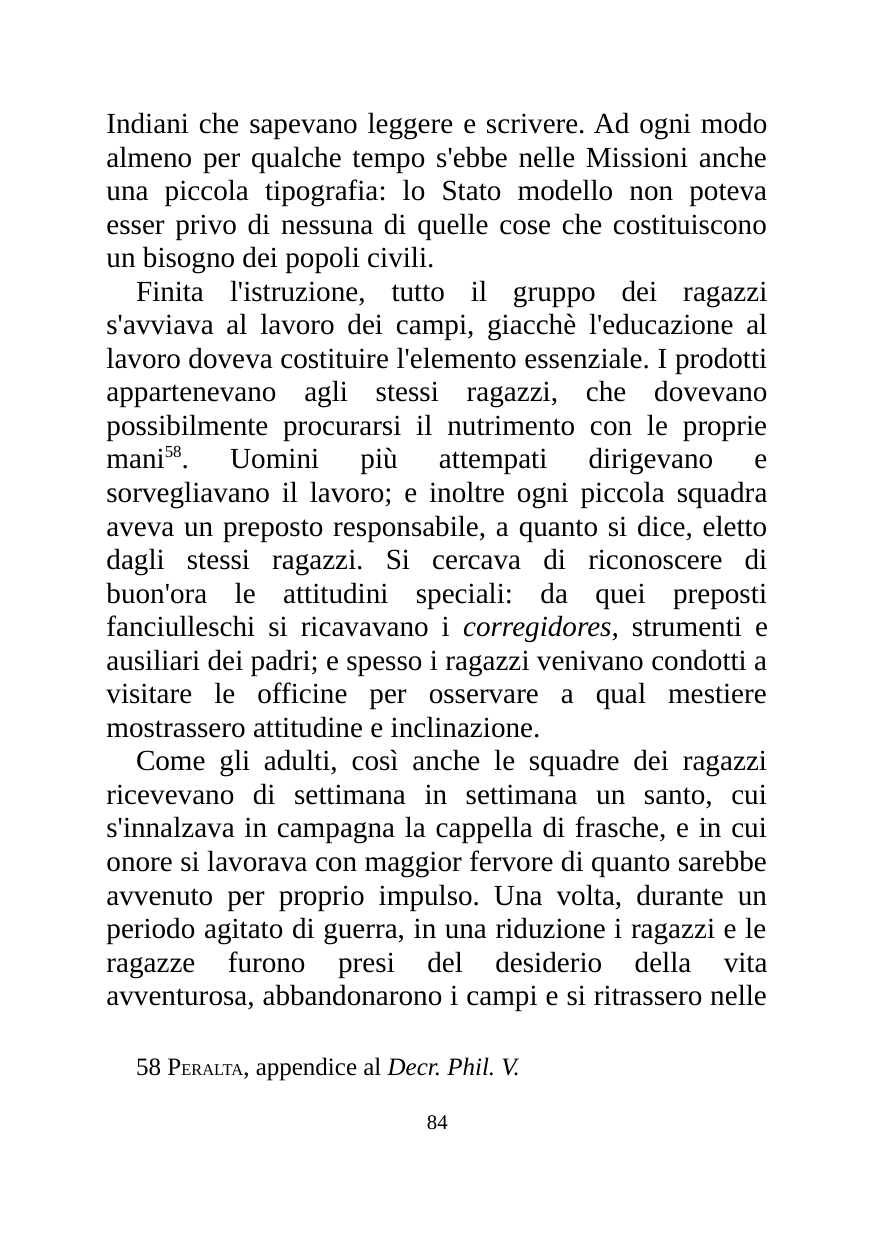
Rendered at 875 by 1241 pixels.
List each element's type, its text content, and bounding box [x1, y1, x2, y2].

text Peralta, appendice al Decr. Phil. V. [106, 1052, 768, 1080]
text Come gli adulti, così anche le squadre dei ragazzi ricevevano di settimana in settimana un santo, cui s'innalzava in campagna la cappella di frasche, e in cui onore si lavorava con maggior fervore di quanto sarebbe avvenuto per proprio impulso. Una volta, durante un periodo agitato di guerra, in una riduzione i ragazzi e le ragazze furono presi del desiderio della vita avventurosa, abbandonarono i campi e si ritrassero nelle [106, 743, 768, 1012]
text Indiani che sapevano leggere e scrivere. Ad ogni modo almeno per qualche tempo s'ebbe nelle Missioni anche una piccola tipografia: lo Stato modello non poteva esser privo di nessuna di quelle cose che costituiscono un bisogno dei popoli civili. [106, 106, 768, 274]
text Finita l'istruzione, tutto il gruppo dei ragazzi s'avviava al lavoro dei campi, giacchè l'educazione al lavoro doveva costituire l'elemento essenziale. I prodotti appartenevano agli stessi ragazzi, che dovevano possibilmente procurarsi il nutrimento con le proprie mani. Uomini più attempati dirigevano e sorvegliavano il lavoro; e inoltre ogni piccola squadra aveva un preposto responsabile, a quanto si dice, eletto dagli stessi ragazzi. Si cercava di riconoscere di buon'ora le attitudini speciali: da quei preposti fanciulleschi si ricavavano i corregidores, strumenti e ausiliari dei padri; e spesso i ragazzi venivano condotti a visitare le officine per osservare a qual mestiere mostrassero attitudine e inclinazione. [106, 274, 768, 743]
